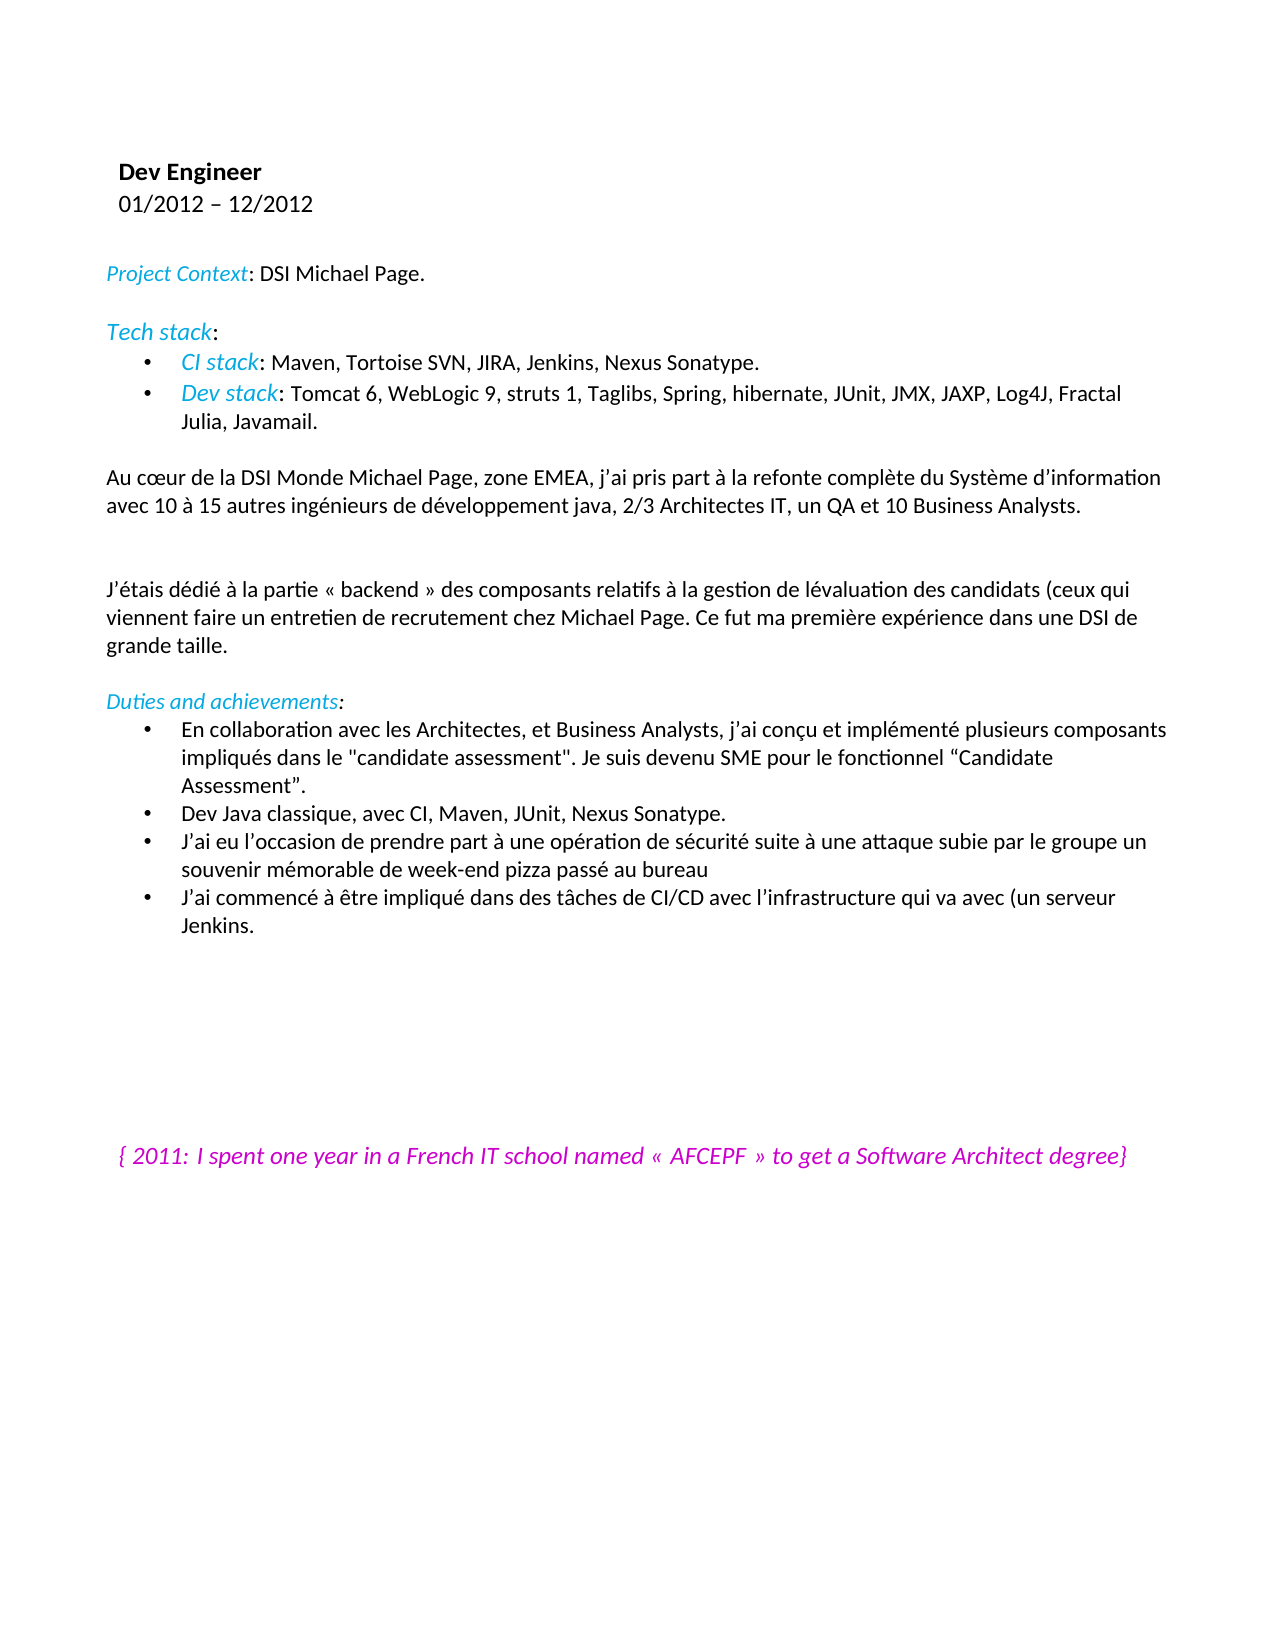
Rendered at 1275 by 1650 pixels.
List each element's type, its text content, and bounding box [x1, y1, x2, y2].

text J’étais dédié à la partie « backend » des composants relatifs à la gestion de lévaluation des candidats (ceux qui viennent faire un entretien de recrutement chez Michael Page. Ce fut ma première expérience dans une DSI de grande taille. [106, 575, 1169, 659]
list Dev stack: Tomcat 6, WebLogic 9, struts 1, Taglibs, Spring, hibernate, JUnit, JMX, JAXP, Log4J, Fractal Julia, Javamail. [144, 377, 1169, 435]
text 01/2012 – 12/2012 [118, 188, 1169, 219]
list En collaboration avec les Architectes, et Business Analysts, j’ai conçu et implémenté plusieurs composants impliqués dans le "candidate assessment". Je suis devenu SME pour le fonctionnel “Candidate Assessment”. [144, 715, 1169, 799]
text { 2011: I spent one year in a French IT school named « AFCEPF » to get a Software Architect degree} [118, 1141, 1169, 1171]
list Dev Java classique, avec CI, Maven, JUnit, Nexus Sonatype. [144, 799, 1169, 827]
text Au cœur de la DSI Monde Michael Page, zone EMEA, j’ai pris part à la refonte complète du Système d’information avec 10 à 15 autres ingénieurs de développement java, 2/3 Architectes IT, un QA et 10 Business Analysts. [106, 463, 1169, 519]
text Duties and achievements: [106, 687, 1169, 715]
list CI stack: Maven, Tortoise SVN, JIRA, Jenkins, Nexus Sonatype. [144, 346, 1169, 377]
list J’ai eu l’occasion de prendre part à une opération de sécurité suite à une attaque subie par le groupe un souvenir mémorable de week-end pizza passé au bureau [144, 827, 1169, 883]
text Project Context: DSI Michael Page. [106, 259, 1169, 288]
list J’ai commencé à être impliqué dans des tâches de CI/CD avec l’infrastructure qui va avec (un serveur Jenkins. [144, 883, 1169, 939]
text Dev Engineer [118, 156, 1169, 187]
text Tech stack: [106, 316, 1169, 346]
